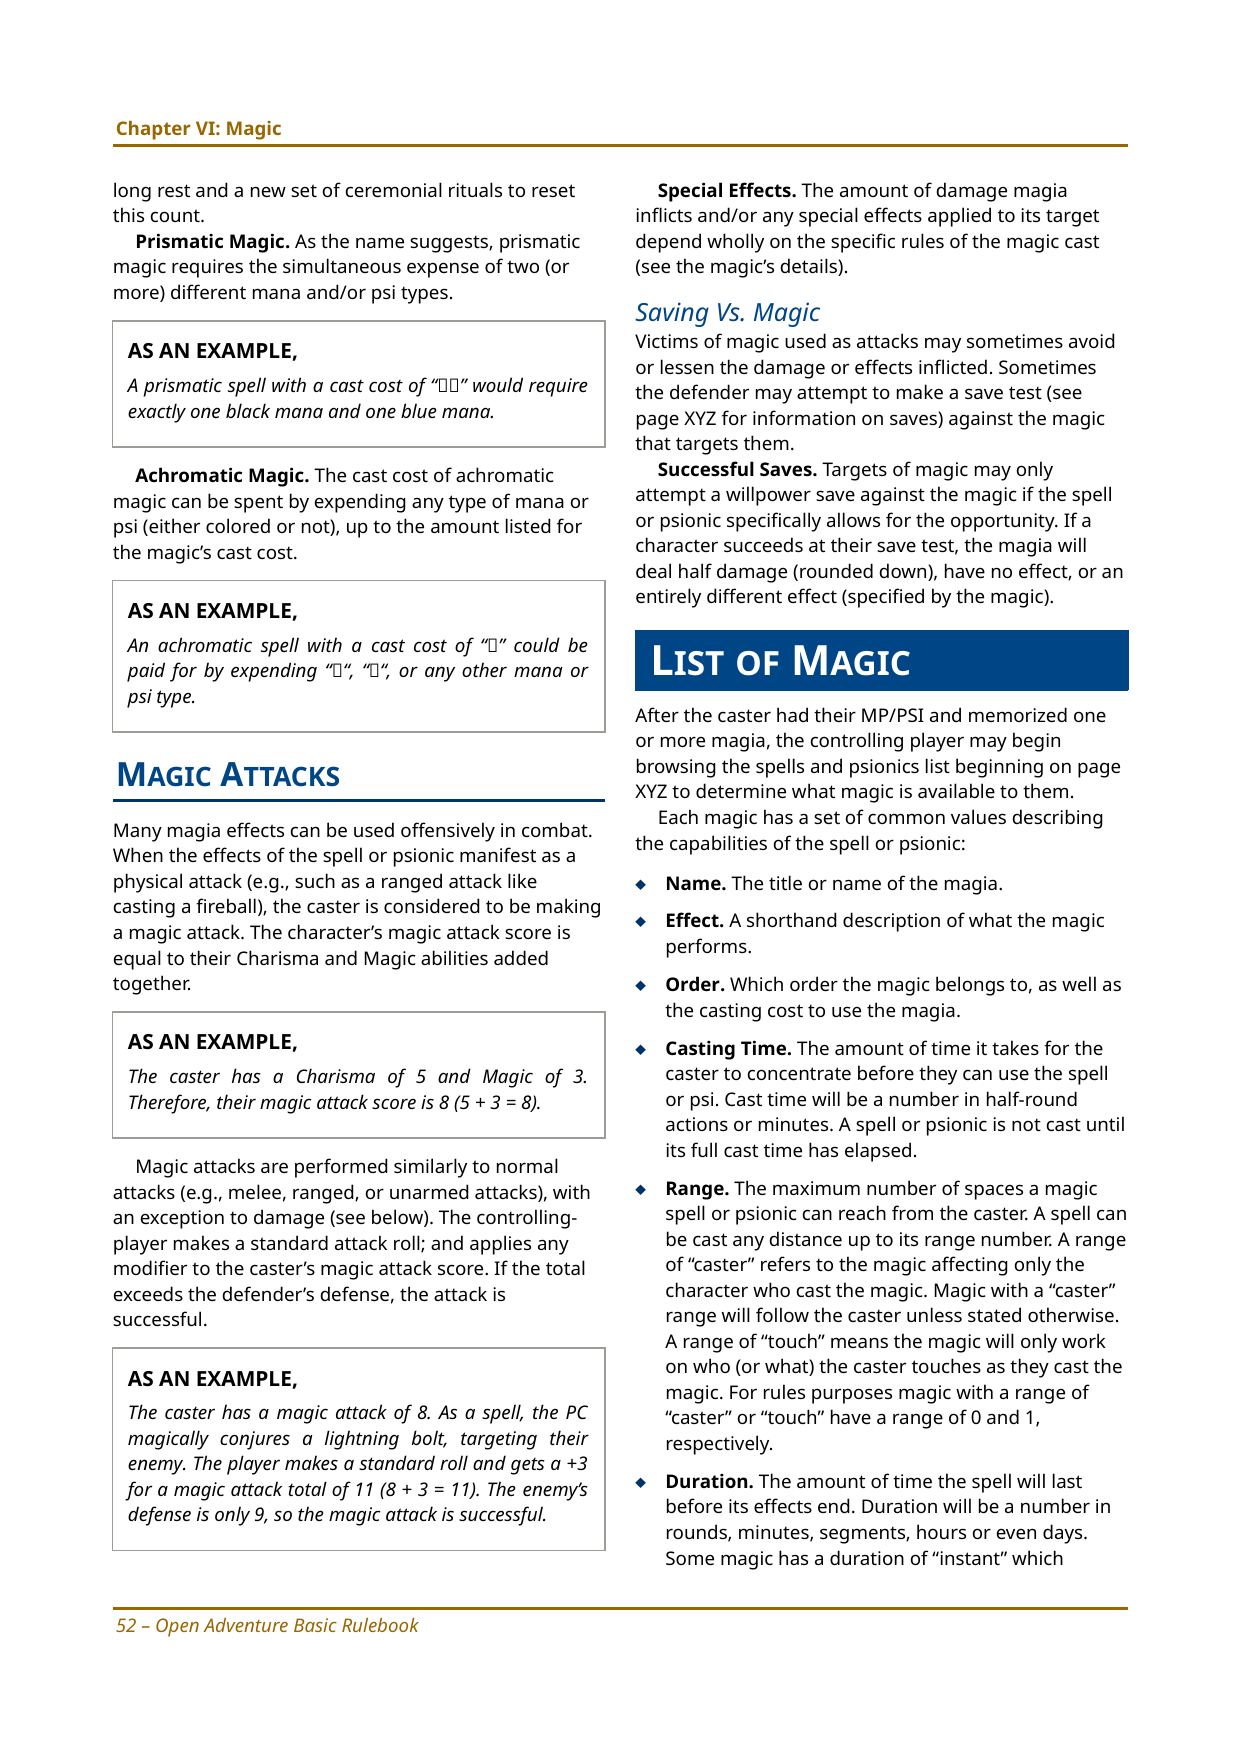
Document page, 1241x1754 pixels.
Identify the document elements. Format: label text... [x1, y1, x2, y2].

text Special Effects. The amount of damage magia inflicts and/or any special effects applied to its target depend wholly on the specific rules of the magic cast (see the magic’s details). [635, 177, 1128, 279]
text Magic attacks are performed similarly to normal attacks (e.g., melee, ranged, or unarmed attacks), with an exception to damage (see below). The controlling-player makes a standard attack roll; and applies any modifier to the caster’s magic attack score. If the total exceeds the defender’s defense, the attack is successful. [113, 1153, 605, 1332]
list Effect. A shorthand description of what the magic performs. [635, 908, 1128, 959]
list Duration. The amount of time the spell will last before its effects end. Duration will be a number in rounds, minutes, segments, hours or even days. Some magic has a duration of “instant” which [635, 1468, 1128, 1570]
text Successful Saves. Targets of magic may only attempt a willpower save against the magic if the spell or psionic specifically allows for the opportunity. If a character succeeds at their save test, the magia will deal half damage (rounded down), have no effect, or an entirely different effect (specified by the magic). [635, 456, 1128, 609]
text long rest and a new set of ceremonial rituals to reset this count. [113, 177, 605, 228]
text Many magia effects can be used offensively in combat. When the effects of the spell or psionic manifest as a physical attack (e.g., such as a ranged attack like casting a fireball), the caster is considered to be making a magic attack. The character’s magic attack score is equal to their Charisma and Magic abilities added together. [113, 817, 605, 996]
text After the caster had their MP/PSI and memorized one or more magia, the controlling player may begin browsing the spells and psionics list beginning on page XYZ to determine what magic is available to them. [635, 702, 1128, 804]
list Order. Which order the magic belongs to, as well as the casting cost to use the magia. [635, 971, 1128, 1022]
text Achromatic Magic. The cast cost of achromatic magic can be spent by expending any type of mana or psi (either colored or not), up to the amount listed for the magic’s cast cost. [113, 462, 605, 564]
list Name. The title or name of the magia. [635, 870, 1128, 896]
subtitle List of Magic [636, 631, 1128, 690]
text Each magic has a set of common values describing the capabilities of the spell or psionic: [635, 804, 1128, 855]
text Victims of magic used as attacks may sometimes avoid or lessen the damage or effects inflicted. Sometimes the defender may attempt to make a save test (see page XYZ for information on saves) against the magic that targets them. [635, 328, 1128, 456]
list Casting Time. The amount of time it takes for the caster to concentrate before they can use the spell or psi. Cast time will be a number in half-round actions or minutes. A spell or psionic is not cast until its full cast time has elapsed. [635, 1035, 1128, 1162]
table_header As An Example, A prismatic spell with a cast cost of “” would require exactly one black mana and one blue mana. [113, 322, 604, 446]
subtitle Saving vs. Magic [635, 294, 1128, 328]
text Prismatic magic. As the name suggests, prismatic magic requires the simultaneous expense of two (or more) different mana and/or psi types. [113, 228, 605, 305]
table_header As An Example, The caster has a Charisma of 5 and Magic of 3. Therefore, their magic attack score is 8 (5 + 3 = 8). [113, 1013, 604, 1137]
list Range. The maximum number of spaces a magic spell or psionic can reach from the caster. A spell can be cast any distance up to its range number. A range of “caster” refers to the magic affecting only the character who cast the magic. Magic with a “caster” range will follow the caster unless stated otherwise. A range of “touch” means the magic will only work on who (or what) the caster touches as they cast the magic. For rules purposes magic with a range of “caster” or “touch” have a range of 0 and 1, respectively. [635, 1175, 1128, 1456]
table_header As An Example, An achromatic spell with a cast cost of “” could be paid for by expending ““, ““, or any other mana or psi type. [113, 581, 604, 731]
table_header As An Example, The caster has a magic attack of 8. As a spell, the PC magically conjures a lightning bolt, targeting their enemy. The player makes a standard roll and gets a +3 for a magic attack total of 11 (8 + 3 = 11). The enemy’s defense is only 9, so the magic attack is successful. [113, 1349, 604, 1550]
